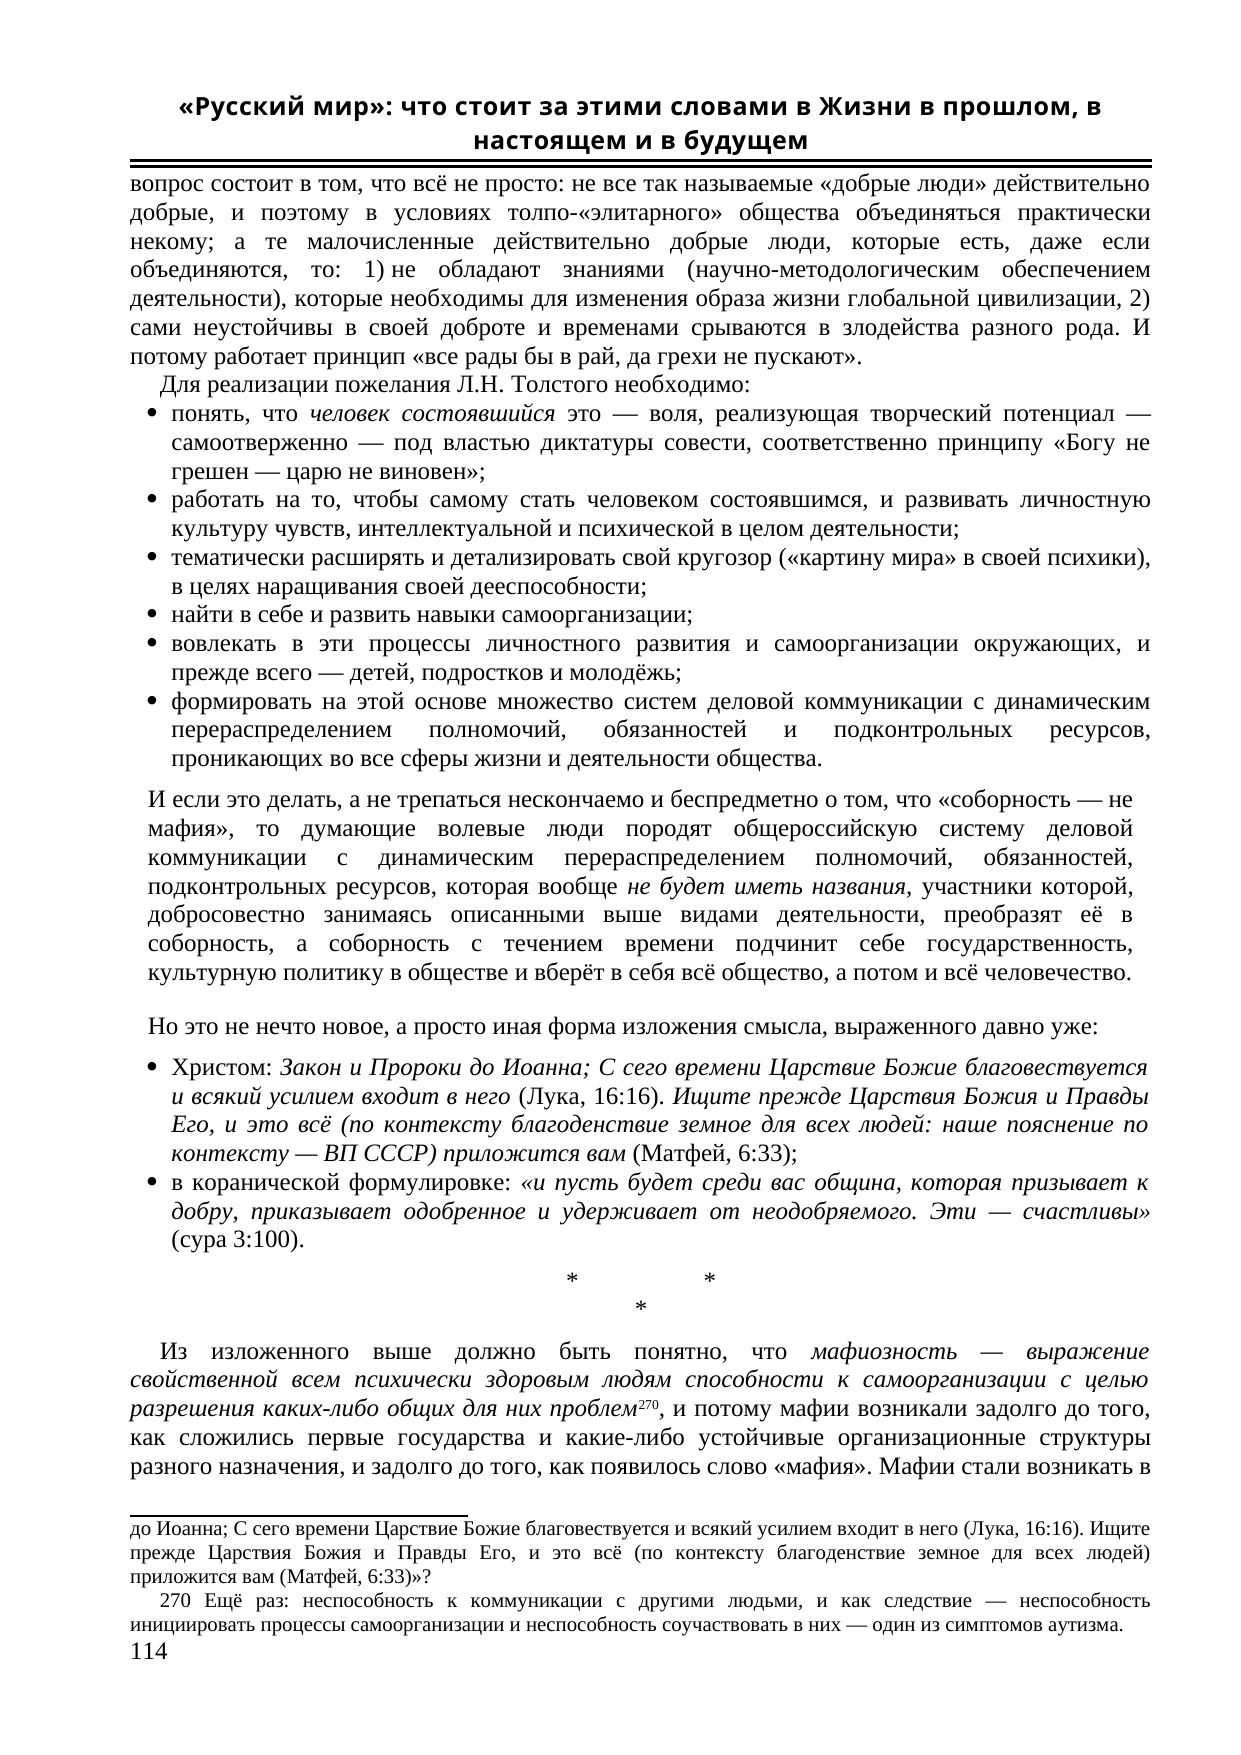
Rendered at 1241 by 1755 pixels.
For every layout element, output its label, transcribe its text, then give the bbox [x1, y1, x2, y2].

text Из изложенного выше должно быть понятно, что мафиозность — выражение свойственной всем психически здоровым людям способности к самоорганизации с целью разрешения каких-либо общих для них проблем, и потому мафии возникали задолго до того, как сложились первые государства и какие-либо устойчивые организационные структуры разного назначения, и задолго до того, как появилось слово «мафия». Мафии стали возникать в [130, 1336, 1152, 1479]
text * * * [130, 1266, 1152, 1323]
list формировать на этой основе множество систем деловой коммуникации с динамическим перераспределением полномочий, обязанностей и подконтрольных ресурсов, проникающих во все сферы жизни и деятельности общества. [148, 686, 1152, 772]
list вовлекать в эти процессы личностного развития и самоорганизации окружающих, и прежде всего — детей, подростков и молодёжь; [148, 628, 1152, 686]
text Ещё раз: неспособность к коммуникации с другими людьми, и как следствие — неспособность инициировать процессы самоорганизации и неспособность соучаствовать в них — один из симптомов аутизма. [130, 1588, 1152, 1636]
list работать на то, чтобы самому стать человеком состоявшимся, и развивать личностную культуру чувств, интеллектуальной и психической в целом деятельности; [148, 484, 1152, 542]
text И если это делать, а не трепаться нескончаемо и беспредметно о том, что «соборность — не мафия», то думающие волевые люди породят общероссийскую систему деловой коммуникации с динамическим перераспределением полномочий, обязанностей, подконтрольных ресурсов, которая вообще не будет иметь названия, участники которой, добросовестно занимаясь описанными выше видами деятельности, преобразят её в соборность, а соборность с течением времени подчинит себе государственность, культурную политику в обществе и вберёт в себя всё общество, а потом и всё человечество. [148, 784, 1134, 986]
text вопрос состоит в том, что всё не просто: не все так называемые «добрые люди» действительно добрые, и поэтому в условиях толпо-«элитарного» общества объединяться практически некому; а те малочисленные действительно добрые люди, которые есть, даже если объединяются, то: 1) не обладают знаниями (научно-методологическим обеспечением деятельности), которые необходимы для изменения образа жизни глобальной цивилизации, 2) сами неустойчивы в своей доброте и временами срываются в злодейства разного рода. И потому работает принцип «все рады бы в рай, да грехи не пускают». [130, 168, 1152, 369]
text Но это не нечто новое, а просто иная форма изложения смысла, выраженного давно уже: [148, 1011, 1134, 1039]
text Для реализации пожелания Л.Н. Толстого необходимо: [130, 369, 1152, 398]
list Христом: Закон и Пророки до Иоанна; С сего времени Царствие Божие благовествуется и всякий усилием входит в него (Лука, 16:16). Ищите прежде Царствия Божия и Правды Его, и это всё (по контексту благоденствие земное для всех людей: наше пояснение по контексту — ВП СССР) приложится вам (Матфей, 6:33); [148, 1052, 1152, 1167]
list тематически расширять и детализировать свой кругозор («картину мира» в своей психики), в целях наращивания своей дееспособности; [148, 542, 1152, 599]
list найти в себе и развить навыки самоорганизации; [148, 599, 1152, 628]
list в коранической формулировке: «и пусть будет среди вас община, которая призывает к добру, приказывает одобренное и удерживает от неодобряемого. Эти — счастливы» (сура 3:100). [148, 1167, 1152, 1253]
list понять, что человек состоявшийся это — воля, реализующая творческий потенциал — самоотверженно — под властью диктатуры совести, соответственно принципу «Богу не грешен — царю не виновен»; [148, 398, 1152, 484]
text до Иоанна; С сего времени Царствие Божие благовествуется и всякий усилием входит в него (Лука, 16:16). Ищите прежде Царствия Божия и Правды Его, и это всё (по контексту благоденствие земное для всех людей) приложится вам (Матфей, 6:33)»? [130, 1516, 1152, 1588]
